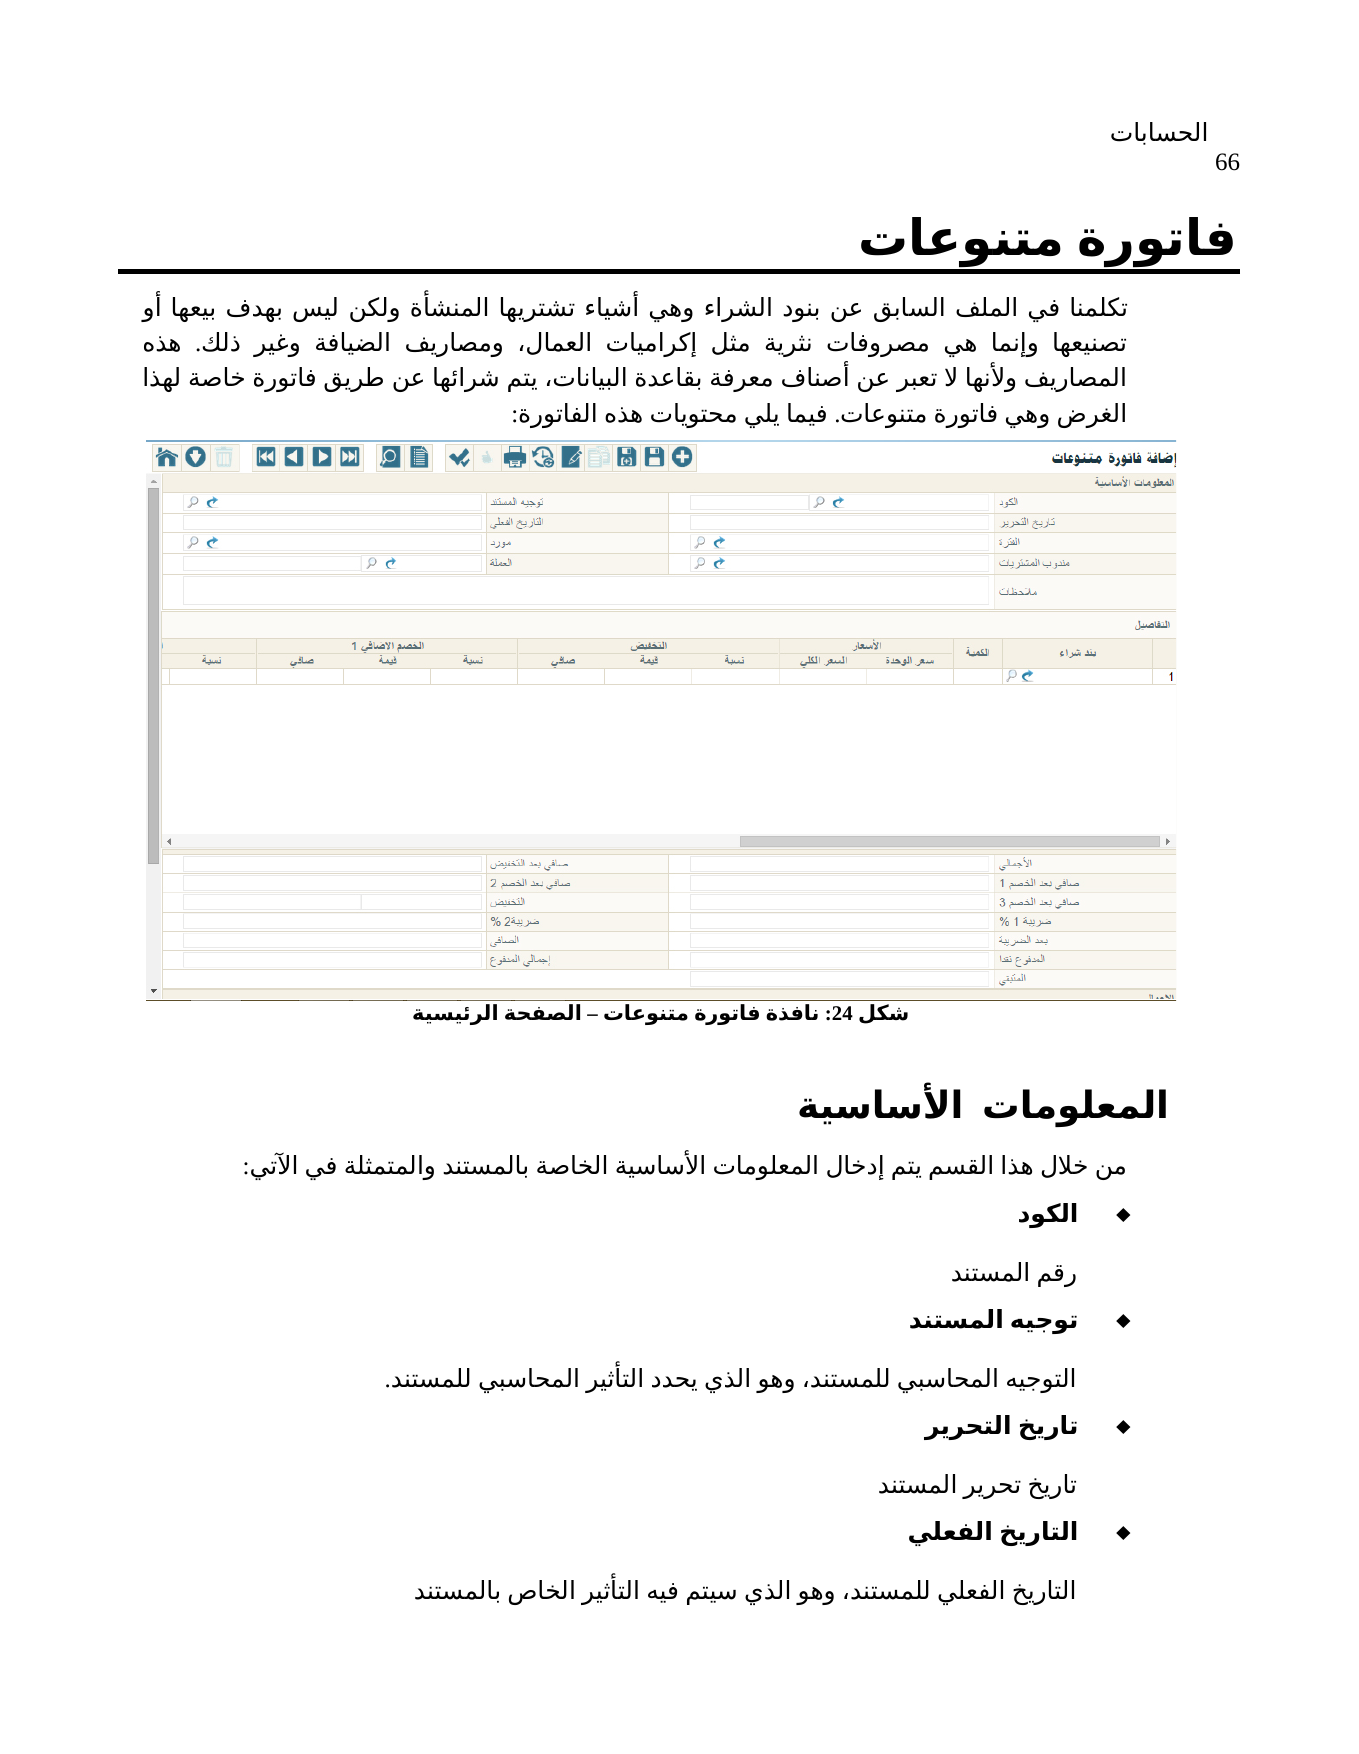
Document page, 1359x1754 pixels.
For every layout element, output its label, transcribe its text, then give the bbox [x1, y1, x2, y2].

text شكل 24: نافذة فاتورة متنوعات – الصفحة الرئيسية [136, 1001, 1185, 1024]
list تاريخ التحرير [177, 1404, 1116, 1440]
list التاريخ الفعلي [177, 1511, 1116, 1546]
text رقم المستند [142, 1251, 1077, 1286]
list توجيه المستند [177, 1298, 1116, 1334]
text تاريخ تحرير المستند [142, 1463, 1077, 1499]
list الكود [177, 1192, 1116, 1227]
text من خلال هذا القسم يتم إدخال المعلومات الأساسية الخاصة بالمستند والمتمثلة في الآتي: [142, 1145, 1128, 1180]
text التوجيه المحاسبي للمستند، وهو الذي يحدد التأثير المحاسبي للمستند. [142, 1357, 1077, 1393]
text التاريخ الفعلي للمستند، وهو الذي سيتم فيه التأثير الخاص بالمستند [142, 1570, 1077, 1605]
text فاتورة متنوعات [118, 206, 1240, 269]
text تكلمنا في الملف السابق عن بنود الشراء وهي أشياء تشتريها المنشأة ولكن ليس بهدف بيعها أو تصنيعها وإنما هي مصروفات نثرية مثل إكراميات العمال، ومصاريف الضيافة وغير ذلك. هذه المصاريف ولأنها لا تعبر عن أصناف معرفة بقاعدة البيانات، يتم شرائها عن طريق فاتورة خاصة لهذا الغرض وهي فاتورة متنوعات. فيما يلي محتويات هذه الفاتورة: [142, 286, 1128, 428]
text المعلومات الأساسية [142, 1084, 1169, 1127]
picture [146, 440, 1177, 1001]
